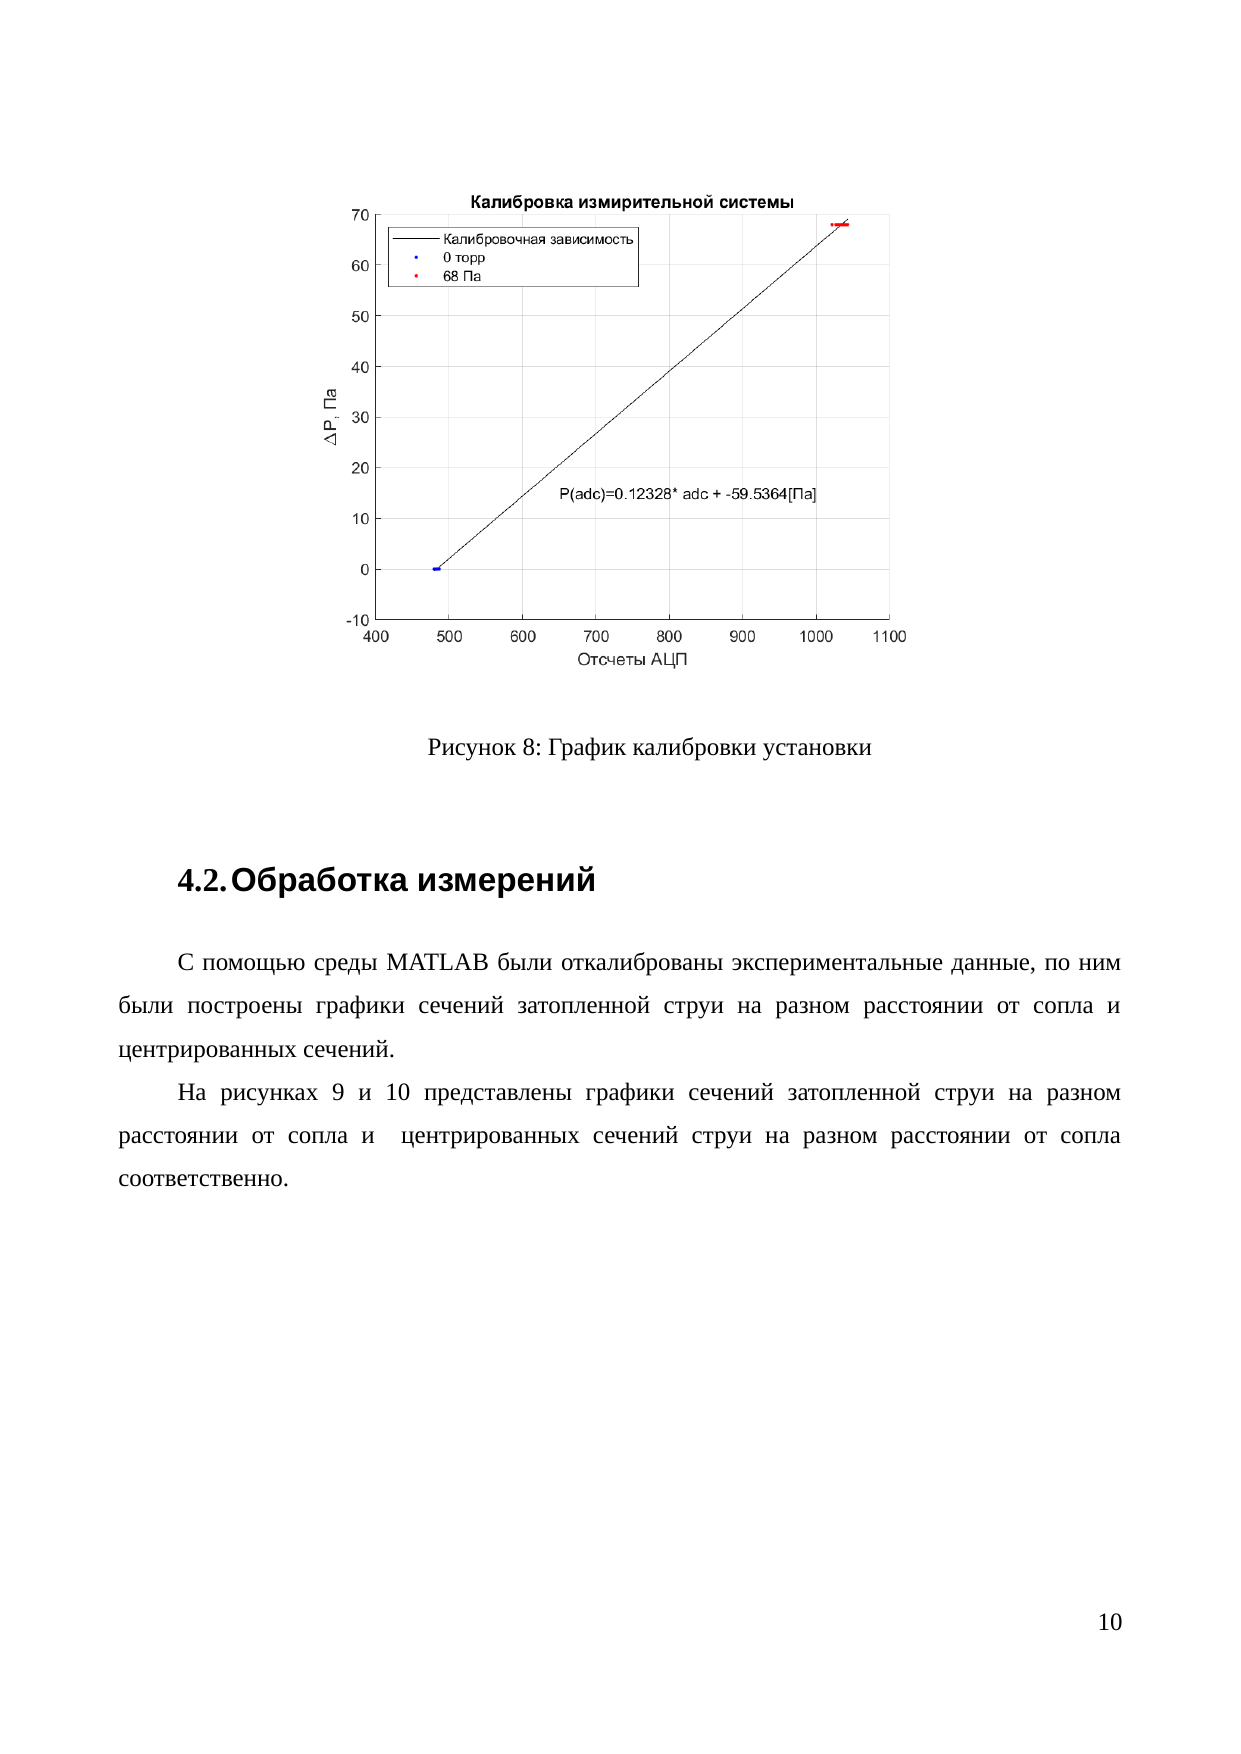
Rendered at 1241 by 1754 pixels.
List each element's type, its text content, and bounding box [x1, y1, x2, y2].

subtitle Обработка измерений [118, 860, 1122, 899]
text Рисунок 8: График калибровки установки [252, 732, 988, 761]
text С помощью среды MATLAB были откалиброваны экспериментальные данные, по ним были построены графики сечений затопленной струи на разном расстоянии от сопла и центрированных сечений. [118, 947, 1122, 1062]
text На рисунках 9 и 10 представлены графики сечений затопленной струи на разном расстоянии от сопла и центрированных сечений струи на разном расстоянии от сопла соответственно. [118, 1077, 1122, 1192]
picture [289, 177, 952, 674]
